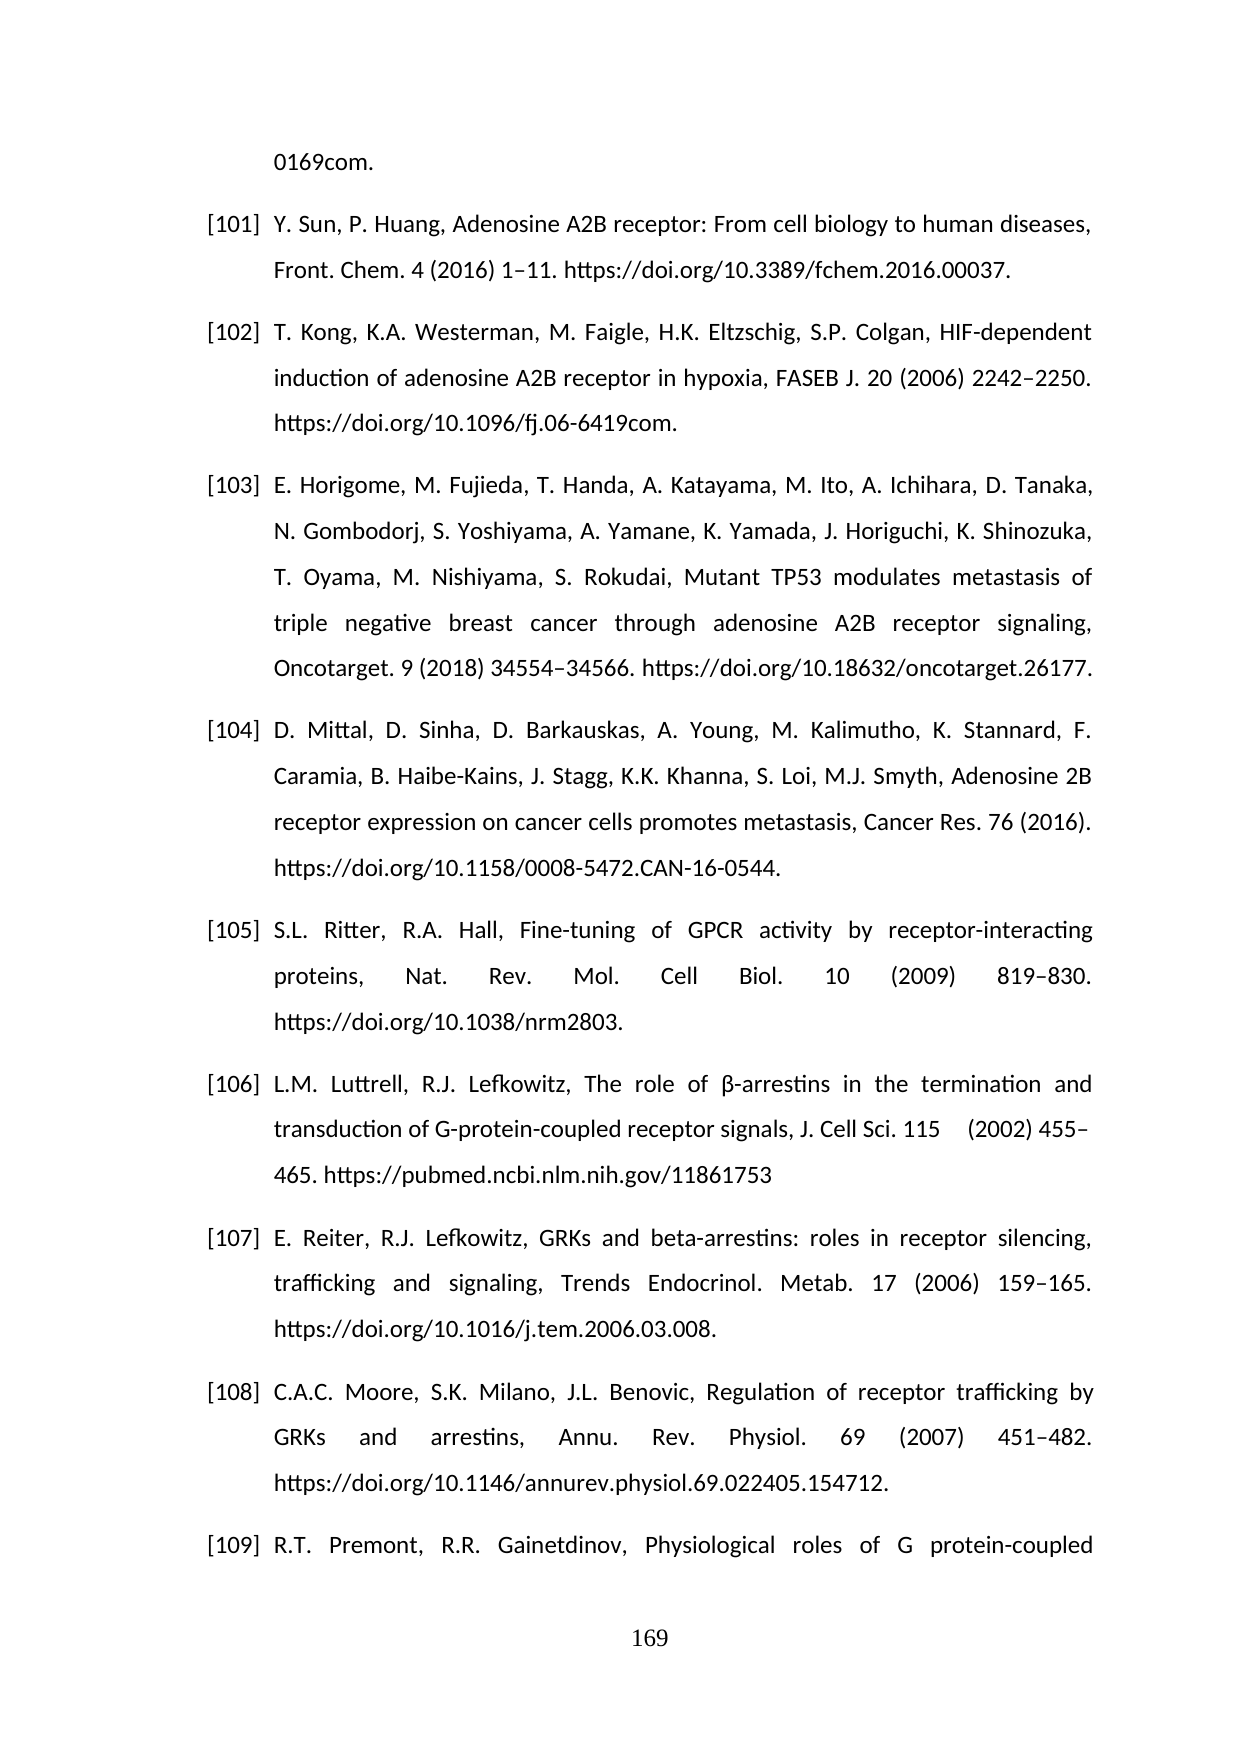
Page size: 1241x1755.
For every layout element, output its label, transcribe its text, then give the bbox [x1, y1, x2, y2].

list E. Horigome, M. Fujieda, T. Handa, A. Katayama, M. Ito, A. Ichihara, D. Tanaka, N. Gombodorj, S. Yoshiyama, A. Yamane, K. Yamada, J. Horiguchi, K. Shinozuka, T. Oyama, M. Nishiyama, S. Rokudai, Mutant TP53 modulates metastasis of triple negative breast cancer through adenosine A2B receptor signaling, Oncotarget. 9 (2018) 34554–34566. https://doi.org/10.18632/oncotarget.26177. [207, 469, 1093, 683]
list L.M. Luttrell, R.J. Lefkowitz, The role of β-arrestins in the termination and transduction of G-protein-coupled receptor signals, J. Cell Sci. 115 (2002) 455– [207, 1068, 1094, 1144]
list D. Mittal, D. Sinha, D. Barkauskas, A. Young, M. Kalimutho, K. Stannard, F. Caramia, B. Haibe-Kains, J. Stagg, K.K. Khanna, S. Loi, M.J. Smyth, Adenosine 2B receptor expression on cancer cells promotes metastasis, Cancer Res. 76 (2016). https://doi.org/10.1158/0008-5472.CAN-16-0544. [207, 715, 1093, 882]
list E. Reiter, R.J. Lefkowitz, GRKs and beta-arrestins: roles in receptor silencing, trafficking and signaling, Trends Endocrinol. Metab. 17 (2006) 159–165. https://doi.org/10.1016/j.tem.2006.03.008. [207, 1222, 1094, 1344]
text 465. https://pubmed.ncbi.nlm.nih.gov/11861753 [273, 1159, 1105, 1190]
text 0169com. [273, 146, 1105, 176]
list S.L. Ritter, R.A. Hall, Fine-tuning of GPCR activity by receptor-interacting proteins, Nat. Rev. Mol. Cell Biol. 10 (2009) 819–830. https://doi.org/10.1038/nrm2803. [207, 914, 1093, 1036]
list T. Kong, K.A. Westerman, M. Faigle, H.K. Eltzschig, S.P. Colgan, HIF-dependent induction of adenosine A2B receptor in hypoxia, FASEB J. 20 (2006) 2242–2250. https://doi.org/10.1096/fj.06-6419com. [207, 316, 1094, 438]
list R.T. Premont, R.R. Gainetdinov, Physiological roles of G protein-coupled [207, 1529, 1094, 1560]
list Y. Sun, P. Huang, Adenosine A2B receptor: From cell biology to human diseases, Front. Chem. 4 (2016) 1–11. https://doi.org/10.3389/fchem.2016.00037. [207, 208, 1092, 284]
list C.A.C. Moore, S.K. Milano, J.L. Benovic, Regulation of receptor trafficking by GRKs and arrestins, Annu. Rev. Physiol. 69 (2007) 451–482. https://doi.org/10.1146/annurev.physiol.69.022405.154712. [207, 1376, 1093, 1498]
